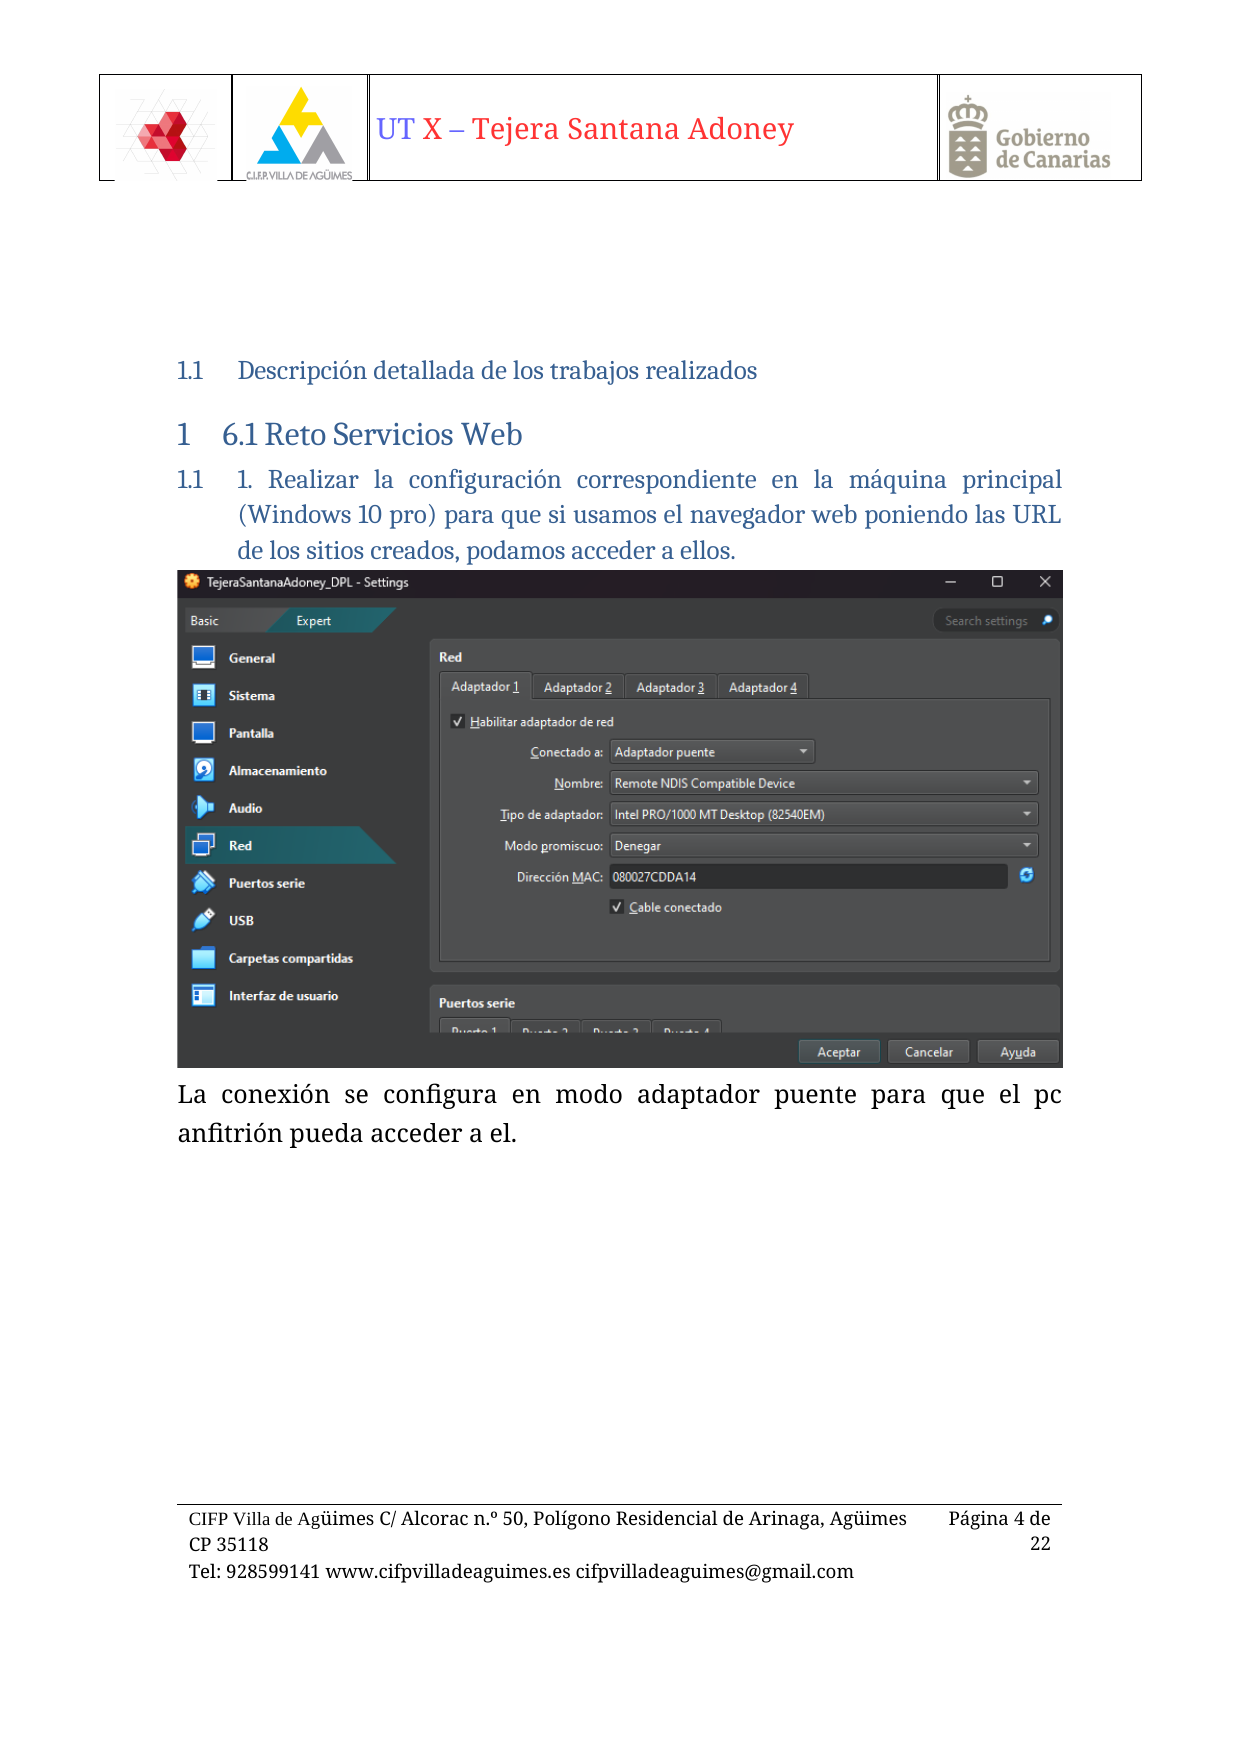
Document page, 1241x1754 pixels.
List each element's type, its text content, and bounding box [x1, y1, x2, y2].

text La conexión se configura en modo adaptador puente para que el pc anfitrión pueda acceder a el. [177, 1068, 1063, 1150]
table_header [233, 75, 367, 180]
subtitle 6.1 Reto Servicios Web [177, 415, 1063, 454]
picture [177, 570, 1063, 1068]
picture [246, 86, 353, 181]
picture [114, 89, 218, 181]
picture [945, 92, 1112, 179]
table_header UT X – Tejera Santana Adoney [370, 75, 937, 180]
table_header [100, 75, 231, 180]
subtitle Descripción detallada de los trabajos realizados [177, 355, 1063, 386]
table_header [940, 75, 1141, 180]
subtitle 1. Realizar la configuración correspondiente en la máquina principal (Windows 10 pro) para que si usamos el navegador web poniendo las URL de los sitios creados, podamos acceder a ellos. [177, 464, 1063, 566]
